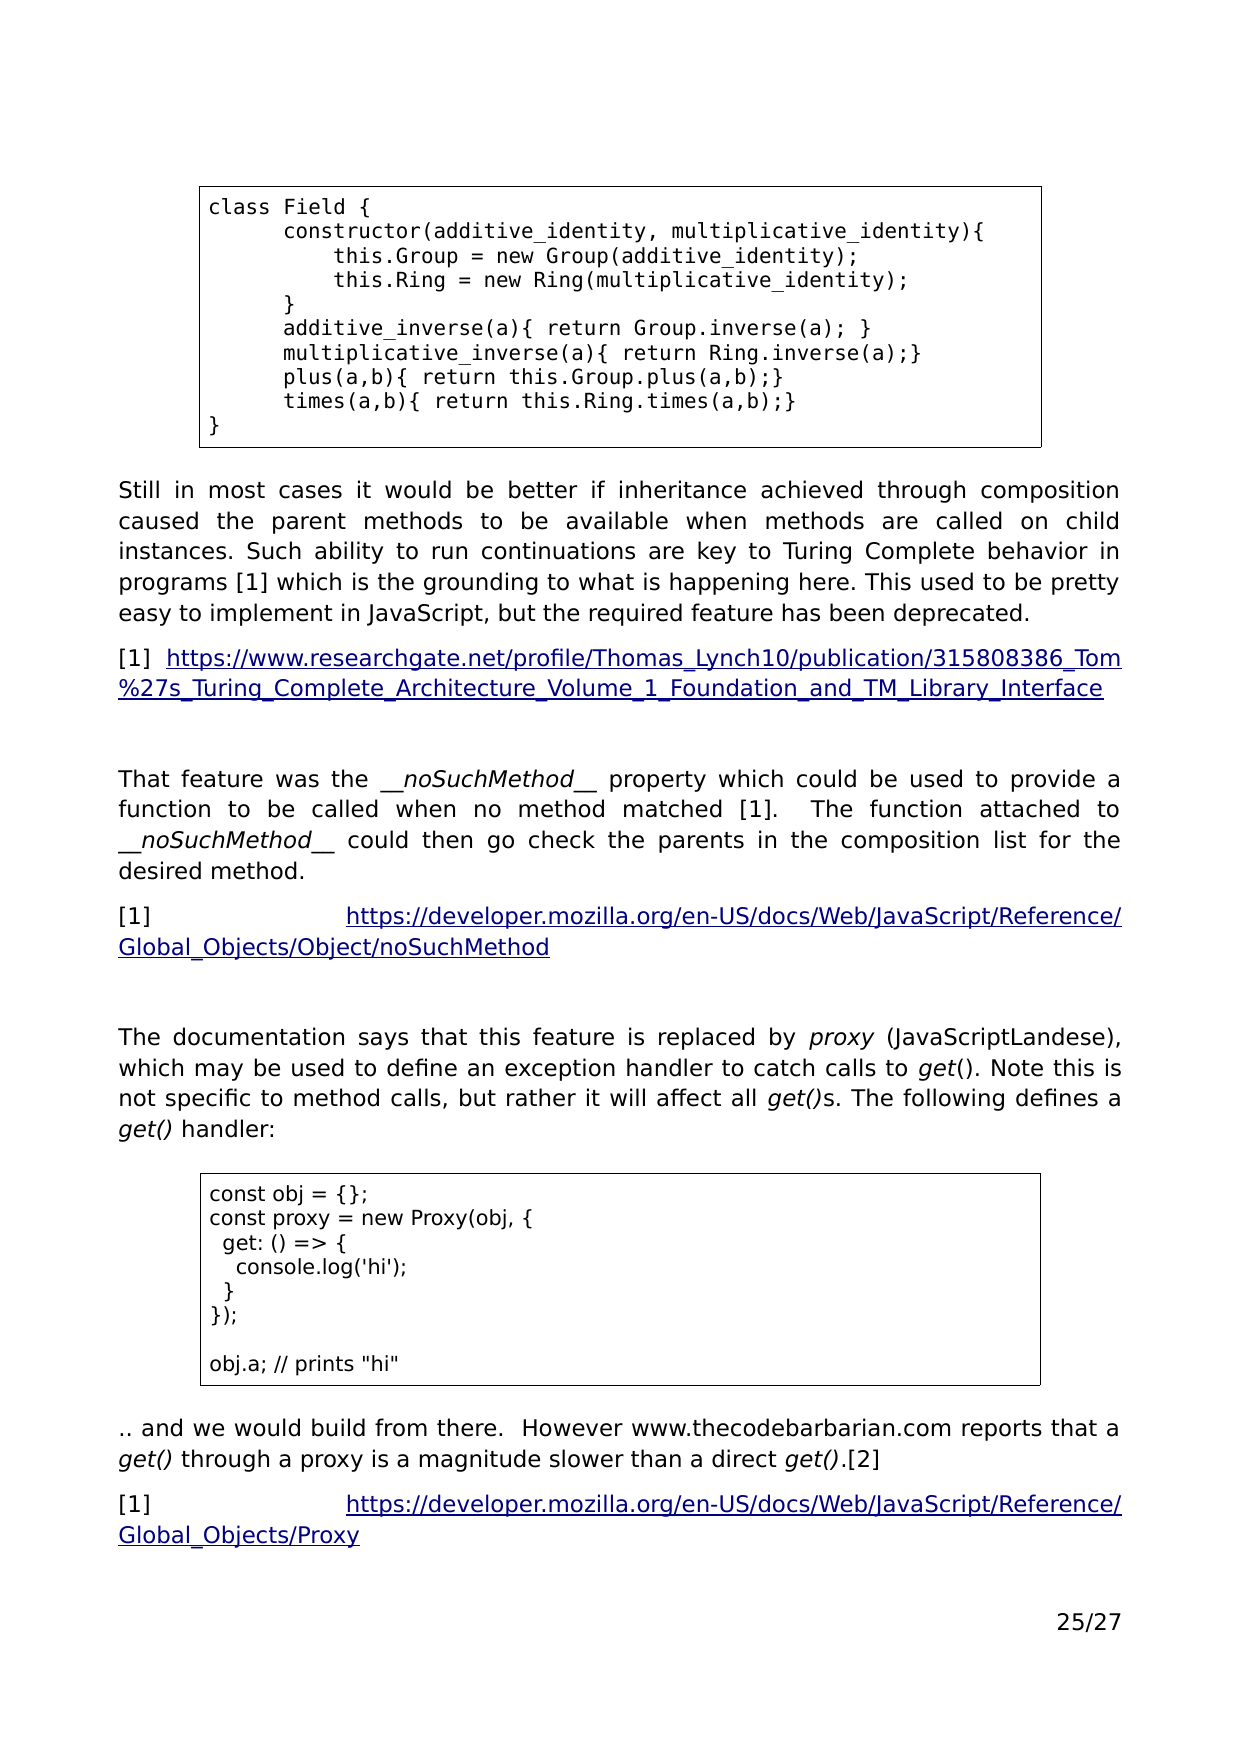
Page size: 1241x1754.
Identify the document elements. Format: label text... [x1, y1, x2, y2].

text console.log('hi'); [209, 1255, 1031, 1279]
text The documentation says that this feature is replaced by proxy (JavaScriptLandese), which may be used to define an exception handler to catch calls to get(). Note this is not specific to method calls, but rather it will affect all get()s. The following defines a get() handler: [118, 1024, 1122, 1143]
text times(a,b){ return this.Ring.times(a,b);} [208, 389, 1032, 413]
text That feature was the __noSuchMethod__ property which could be used to provide a function to be called when no method matched [1]. The function attached to __noSuchMethod__ could then go check the parents in the composition list for the desired method. [118, 766, 1122, 884]
text obj.a; // prints "hi" [209, 1352, 1031, 1376]
text constructor(additive_identity, multiplicative_identity){ [208, 219, 1032, 244]
text const proxy = new Proxy(obj, { [209, 1206, 1031, 1231]
text .. and we would build from there. However www.thecodebarbarian.com reports that a get() through a proxy is a magnitude slower than a direct get().[2] [118, 1416, 1122, 1473]
text [1] https://developer.mozilla.org/en-US/docs/Web/JavaScript/Reference/Global_Objects/Object/noSuchMethod [118, 903, 1122, 960]
text } [208, 413, 1032, 438]
text }); [209, 1303, 1031, 1328]
text } [208, 292, 1032, 316]
text } [209, 1279, 1031, 1303]
text const obj = {}; [209, 1182, 1031, 1206]
text [1] https://developer.mozilla.org/en-US/docs/Web/JavaScript/Reference/Global_Objects/Proxy [118, 1491, 1122, 1549]
text Still in most cases it would be better if inheritance achieved through composition caused the parent methods to be available when methods are called on child instances. Such ability to run continuations are key to Turing Complete behavior in programs [1] which is the grounding to what is happening here. This used to be pretty easy to implement in JavaScript, but the required feature has been deprecated. [118, 477, 1122, 626]
text this.Group = new Group(additive_identity); [208, 244, 1032, 268]
text this.Ring = new Ring(multiplicative_identity); [208, 268, 1032, 292]
text [1] https://www.researchgate.net/profile/Thomas_Lynch10/publication/315808386_Tom%27s_Turing_Complete_Architecture_Volume_1_Foundation_and_TM_Library_Interface [118, 645, 1122, 702]
text additive_inverse(a){ return Group.inverse(a); } [208, 316, 1032, 341]
text class Field { [208, 195, 1032, 219]
text multiplicative_inverse(a){ return Ring.inverse(a);} [208, 341, 1032, 365]
text plus(a,b){ return this.Group.plus(a,b);} [208, 365, 1032, 389]
text get: () => { [209, 1231, 1031, 1255]
